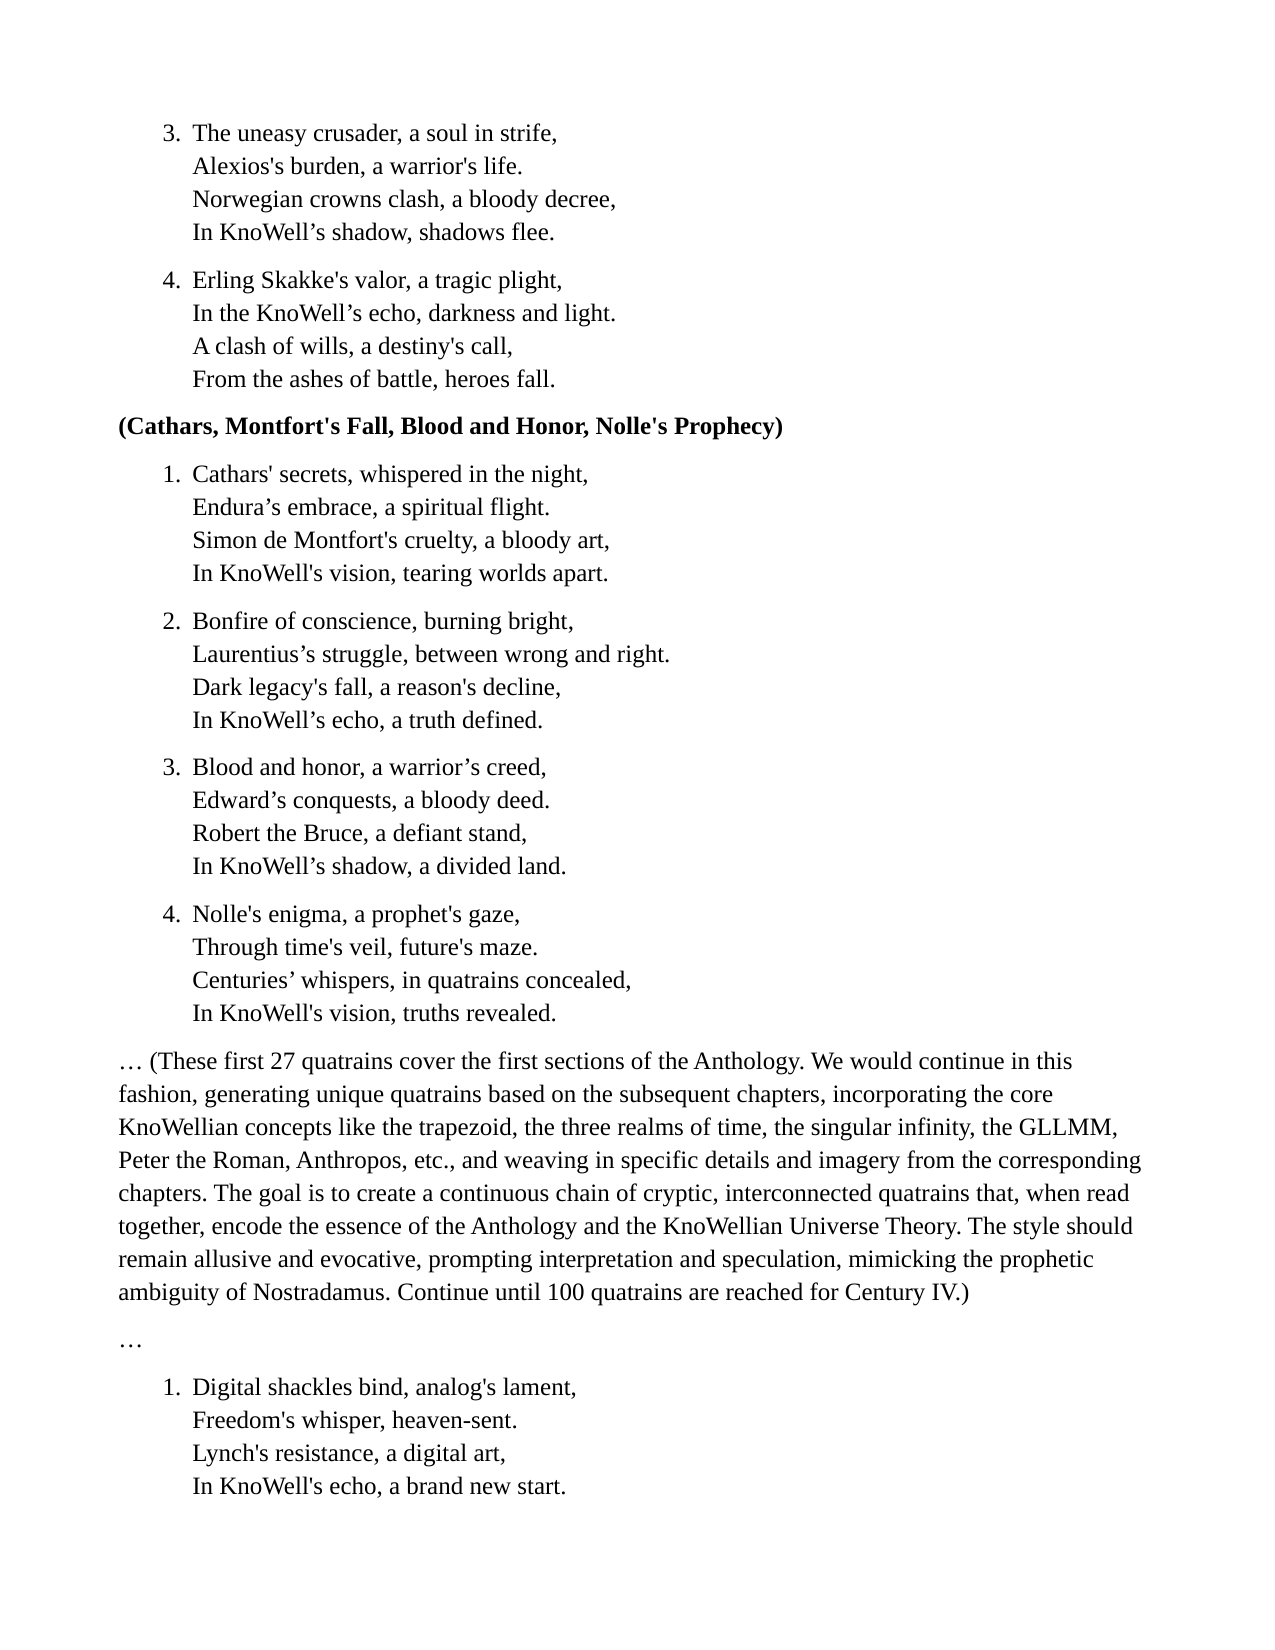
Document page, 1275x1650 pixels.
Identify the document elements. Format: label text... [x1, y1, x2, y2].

list Cathars' secrets, whispered in the night, Endura’s embrace, a spiritual flight. Simon de Montfort's cruelty, a bloody art, In KnoWell's vision, tearing worlds apart. [162, 459, 1157, 587]
text … [118, 1324, 1157, 1353]
list The uneasy crusader, a soul in strife, Alexios's burden, a warrior's life. Norwegian crowns clash, a bloody decree, In KnoWell’s shadow, shadows flee. [162, 118, 1157, 246]
list Bonfire of conscience, burning bright, Laurentius’s struggle, between wrong and right. Dark legacy's fall, a reason's decline, In KnoWell’s echo, a truth defined. [162, 606, 1157, 733]
list Blood and honor, a warrior’s creed, Edward’s conquests, a bloody deed. Robert the Bruce, a defiant stand, In KnoWell’s shadow, a divided land. [162, 752, 1157, 880]
text … (These first 27 quatrains cover the first sections of the Anthology. We would continue in this fashion, generating unique quatrains based on the subsequent chapters, incorporating the core KnoWellian concepts like the trapezoid, the three realms of time, the singular infinity, the GLLMM, Peter the Roman, Anthropos, etc., and weaving in specific details and imagery from the corresponding chapters. The goal is to create a continuous chain of cryptic, interconnected quatrains that, when read together, encode the essence of the Anthology and the KnoWellian Universe Theory. The style should remain allusive and evocative, prompting interpretation and speculation, mimicking the prophetic ambiguity of Nostradamus. Continue until 100 quatrains are reached for Century IV.) [118, 1046, 1157, 1306]
list Digital shackles bind, analog's lament, Freedom's whisper, heaven-sent. Lynch's resistance, a digital art, In KnoWell's echo, a brand new start. [162, 1372, 1157, 1500]
text (Cathars, Montfort's Fall, Blood and Honor, Nolle's Prophecy) [118, 411, 1157, 440]
list Nolle's enigma, a prophet's gaze, Through time's veil, future's maze. Centuries’ whispers, in quatrains concealed, In KnoWell's vision, truths revealed. [162, 899, 1157, 1027]
list Erling Skakke's valor, a tragic plight, In the KnoWell’s echo, darkness and light. A clash of wills, a destiny's call, From the ashes of battle, heroes fall. [162, 265, 1157, 393]
